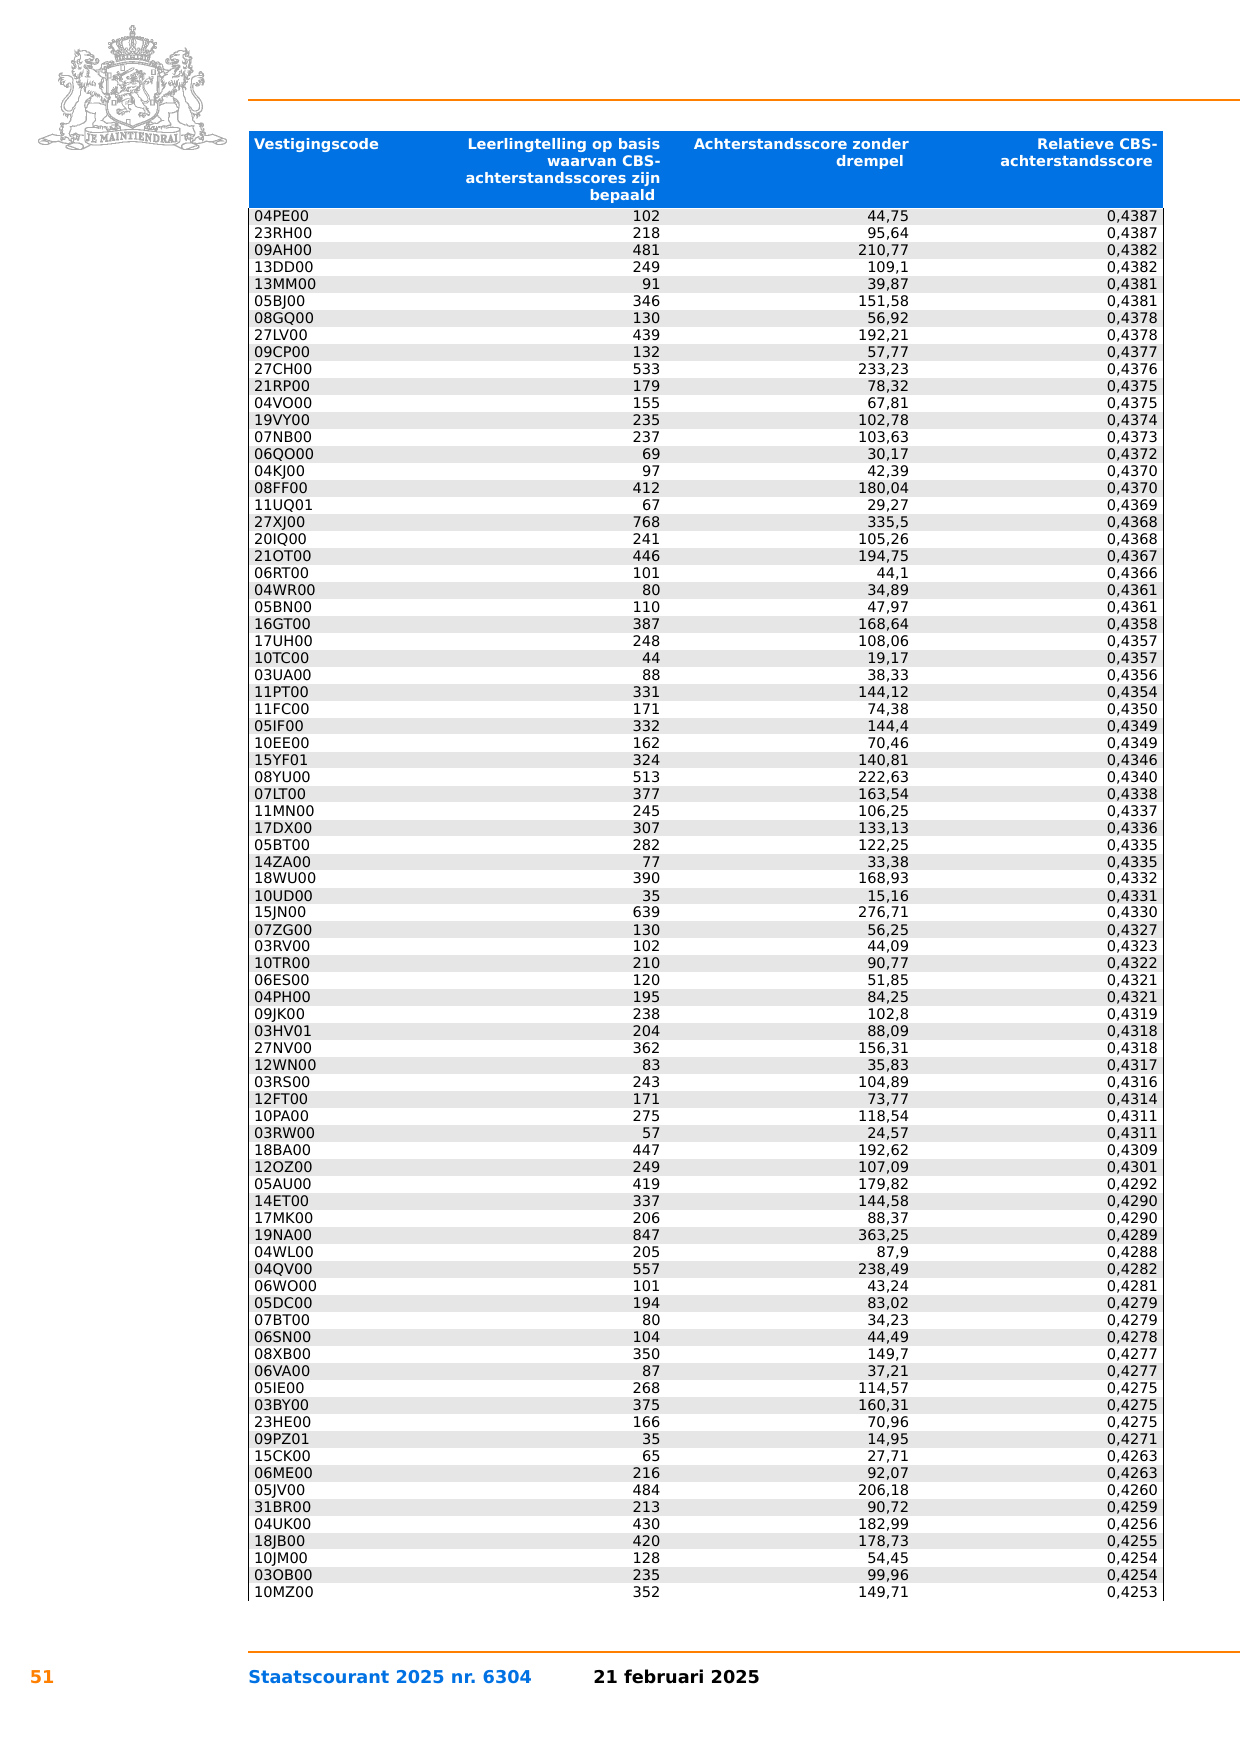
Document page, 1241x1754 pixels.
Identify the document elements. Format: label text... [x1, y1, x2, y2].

table_cell 0,4259 [915, 1499, 1163, 1516]
table_cell 133,13 [666, 820, 915, 836]
table_cell 0,4327 [915, 921, 1163, 938]
table_cell 27NV00 [249, 1040, 417, 1057]
table_cell 128 [418, 1550, 666, 1567]
table_cell 19VY00 [249, 412, 417, 429]
table_cell 44 [418, 650, 666, 667]
table_cell 23HE00 [249, 1414, 417, 1431]
table_cell 420 [418, 1533, 666, 1549]
table_cell 13MM00 [249, 276, 417, 293]
table_cell 105,26 [666, 531, 915, 548]
table_cell 557 [418, 1261, 666, 1278]
table_cell 0,4311 [915, 1125, 1163, 1142]
table_cell 130 [418, 310, 666, 327]
table_cell 30,17 [666, 446, 915, 463]
table_cell 14ET00 [249, 1193, 417, 1210]
table_cell 0,4323 [915, 938, 1163, 955]
table_cell 0,4281 [915, 1278, 1163, 1295]
table_cell 0,4275 [915, 1397, 1163, 1414]
table_cell 0,4292 [915, 1176, 1163, 1193]
table_cell 10PA00 [249, 1108, 417, 1125]
table_cell 0,4260 [915, 1482, 1163, 1499]
table_cell 0,4301 [915, 1159, 1163, 1176]
table_cell 0,4263 [915, 1465, 1163, 1482]
table_cell 102,78 [666, 412, 915, 429]
table_cell 0,4271 [915, 1431, 1163, 1448]
table_cell 533 [418, 361, 666, 378]
table_cell 0,4314 [915, 1091, 1163, 1108]
table_cell 0,4336 [915, 820, 1163, 836]
table_cell 149,7 [666, 1346, 915, 1363]
table_cell 0,4318 [915, 1023, 1163, 1040]
table_cell 0,4373 [915, 429, 1163, 446]
table_cell 210,77 [666, 242, 915, 259]
table_cell 73,77 [666, 1091, 915, 1108]
table_cell 362 [418, 1040, 666, 1057]
table_cell 0,4332 [915, 870, 1163, 887]
table_cell 0,4361 [915, 582, 1163, 599]
table_cell 11MN00 [249, 803, 417, 819]
table_cell 0,4378 [915, 327, 1163, 344]
table_cell 447 [418, 1142, 666, 1159]
table_cell 70,46 [666, 735, 915, 752]
table_cell 151,58 [666, 293, 915, 310]
table_cell 0,4369 [915, 497, 1163, 514]
table_cell 0,4387 [915, 225, 1163, 242]
table_cell 144,58 [666, 1193, 915, 1210]
table_cell 0,4337 [915, 803, 1163, 819]
table_cell 03BY00 [249, 1397, 417, 1414]
table_cell 21RP00 [249, 378, 417, 395]
table_cell 99,96 [666, 1567, 915, 1583]
table_cell 27XJ00 [249, 514, 417, 531]
table_cell 0,4368 [915, 514, 1163, 531]
table_cell 241 [418, 531, 666, 548]
table_cell 0,4375 [915, 395, 1163, 412]
table_header Vestigingscode [249, 131, 417, 208]
table_cell 0,4335 [915, 854, 1163, 870]
table_cell 90,72 [666, 1499, 915, 1516]
table_cell 249 [418, 259, 666, 276]
table_cell 206,18 [666, 1482, 915, 1499]
table_cell 67,81 [666, 395, 915, 412]
table_cell 0,4367 [915, 548, 1163, 565]
table_cell 12OZ00 [249, 1159, 417, 1176]
table_cell 171 [418, 1091, 666, 1108]
table_cell 101 [418, 565, 666, 582]
table_cell 156,31 [666, 1040, 915, 1057]
table_cell 34,23 [666, 1312, 915, 1329]
table_cell 0,4309 [915, 1142, 1163, 1159]
table_cell 65 [418, 1448, 666, 1465]
table_cell 17MK00 [249, 1210, 417, 1227]
table_cell 74,38 [666, 701, 915, 718]
table_cell 178,73 [666, 1533, 915, 1549]
table_cell 324 [418, 752, 666, 768]
table_cell 331 [418, 684, 666, 701]
table_cell 14,95 [666, 1431, 915, 1448]
table_cell 192,21 [666, 327, 915, 344]
table_cell 210 [418, 955, 666, 972]
table_cell 04VO00 [249, 395, 417, 412]
table_cell 238,49 [666, 1261, 915, 1278]
table_cell 0,4288 [915, 1244, 1163, 1261]
table_cell 439 [418, 327, 666, 344]
table_cell 78,32 [666, 378, 915, 395]
table_cell 06QO00 [249, 446, 417, 463]
table_cell 17DX00 [249, 820, 417, 836]
table_cell 57 [418, 1125, 666, 1142]
table_cell 05BN00 [249, 599, 417, 616]
table_cell 23RH00 [249, 225, 417, 242]
table_cell 70,96 [666, 1414, 915, 1431]
table_cell 84,25 [666, 989, 915, 1006]
table_cell 332 [418, 718, 666, 734]
table_cell 237 [418, 429, 666, 446]
table_cell 282 [418, 836, 666, 853]
table_cell 10TC00 [249, 650, 417, 667]
table_cell 87,9 [666, 1244, 915, 1261]
table_cell 0,4290 [915, 1210, 1163, 1227]
table_cell 51,85 [666, 972, 915, 989]
table_cell 149,71 [666, 1584, 915, 1601]
table_cell 168,64 [666, 616, 915, 633]
table_cell 56,92 [666, 310, 915, 327]
table_cell 120 [418, 972, 666, 989]
table_cell 24,57 [666, 1125, 915, 1142]
table_cell 05IF00 [249, 718, 417, 734]
table_cell 04UK00 [249, 1516, 417, 1533]
table_cell 144,12 [666, 684, 915, 701]
table_cell 101 [418, 1278, 666, 1295]
table_cell 419 [418, 1176, 666, 1193]
table_cell 18WU00 [249, 870, 417, 887]
table_cell 95,64 [666, 225, 915, 242]
table_cell 0,4275 [915, 1380, 1163, 1397]
table_cell 377 [418, 786, 666, 802]
table_cell 0,4376 [915, 361, 1163, 378]
table_cell 0,4375 [915, 378, 1163, 395]
table_cell 29,27 [666, 497, 915, 514]
table_cell 05AU00 [249, 1176, 417, 1193]
table_cell 08FF00 [249, 480, 417, 497]
table_cell 0,4372 [915, 446, 1163, 463]
table_cell 14ZA00 [249, 854, 417, 870]
table_cell 0,4370 [915, 463, 1163, 480]
table_cell 0,4356 [915, 667, 1163, 684]
table_cell 307 [418, 820, 666, 836]
table_cell 37,21 [666, 1363, 915, 1380]
table_cell 87 [418, 1363, 666, 1380]
table_cell 0,4354 [915, 684, 1163, 701]
table_cell 03HV01 [249, 1023, 417, 1040]
table_cell 31BR00 [249, 1499, 417, 1516]
table_cell 88 [418, 667, 666, 684]
table_cell 13DD00 [249, 259, 417, 276]
table_cell 83 [418, 1057, 666, 1074]
table_cell 0,4387 [915, 209, 1163, 225]
table_cell 0,4255 [915, 1533, 1163, 1549]
table_cell 0,4254 [915, 1550, 1163, 1567]
table_cell 132 [418, 344, 666, 361]
table_cell 0,4277 [915, 1346, 1163, 1363]
table_cell 0,4350 [915, 701, 1163, 718]
table_cell 233,23 [666, 361, 915, 378]
table_cell 0,4357 [915, 633, 1163, 650]
table_cell 144,4 [666, 718, 915, 734]
table_cell 155 [418, 395, 666, 412]
table_cell 107,09 [666, 1159, 915, 1176]
table_cell 04WL00 [249, 1244, 417, 1261]
table_cell 0,4381 [915, 293, 1163, 310]
table_cell 0,4381 [915, 276, 1163, 293]
table_cell 192,62 [666, 1142, 915, 1159]
table_cell 222,63 [666, 769, 915, 786]
table_cell 10EE00 [249, 735, 417, 752]
table_cell 0,4382 [915, 242, 1163, 259]
table_cell 0,4338 [915, 786, 1163, 802]
table_cell 0,4361 [915, 599, 1163, 616]
table_cell 0,4256 [915, 1516, 1163, 1533]
table_cell 0,4366 [915, 565, 1163, 582]
table_cell 27,71 [666, 1448, 915, 1465]
table_cell 140,81 [666, 752, 915, 768]
table_cell 108,06 [666, 633, 915, 650]
table_cell 09PZ01 [249, 1431, 417, 1448]
table_cell 05BJ00 [249, 293, 417, 310]
table_cell 430 [418, 1516, 666, 1533]
table_cell 19NA00 [249, 1227, 417, 1244]
table_cell 88,37 [666, 1210, 915, 1227]
table_cell 0,4358 [915, 616, 1163, 633]
table_cell 0,4254 [915, 1567, 1163, 1583]
table_cell 10JM00 [249, 1550, 417, 1567]
table_cell 05JV00 [249, 1482, 417, 1499]
table_cell 0,4340 [915, 769, 1163, 786]
table_cell 03UA00 [249, 667, 417, 684]
table_cell 03OB00 [249, 1567, 417, 1583]
table_cell 0,4331 [915, 888, 1163, 904]
table_cell 104,89 [666, 1074, 915, 1091]
table_cell 0,4368 [915, 531, 1163, 548]
table_cell 92,07 [666, 1465, 915, 1482]
table_cell 109,1 [666, 259, 915, 276]
table_cell 08YU00 [249, 769, 417, 786]
table_cell 83,02 [666, 1295, 915, 1312]
table_cell 412 [418, 480, 666, 497]
table_cell 0,4279 [915, 1312, 1163, 1329]
table_cell 91 [418, 276, 666, 293]
table_cell 0,4374 [915, 412, 1163, 429]
table_cell 0,4319 [915, 1006, 1163, 1023]
table_cell 09CP00 [249, 344, 417, 361]
table_cell 249 [418, 1159, 666, 1176]
table_cell 387 [418, 616, 666, 633]
table_cell 97 [418, 463, 666, 480]
table_cell 54,45 [666, 1550, 915, 1567]
table_cell 07LT00 [249, 786, 417, 802]
table_cell 0,4289 [915, 1227, 1163, 1244]
table_cell 47,97 [666, 599, 915, 616]
table_cell 15,16 [666, 888, 915, 904]
table_cell 0,4349 [915, 735, 1163, 752]
table_cell 166 [418, 1414, 666, 1431]
table_cell 18JB00 [249, 1533, 417, 1549]
table_cell 35,83 [666, 1057, 915, 1074]
table_cell 0,4318 [915, 1040, 1163, 1057]
table_cell 44,75 [666, 209, 915, 225]
table_cell 07NB00 [249, 429, 417, 446]
table_cell 06ES00 [249, 972, 417, 989]
table_cell 06VA00 [249, 1363, 417, 1380]
table_cell 27CH00 [249, 361, 417, 378]
table_cell 15JN00 [249, 904, 417, 921]
table_cell 06WO00 [249, 1278, 417, 1295]
table_cell 375 [418, 1397, 666, 1414]
table_cell 0,4275 [915, 1414, 1163, 1431]
table_cell 80 [418, 1312, 666, 1329]
table_cell 43,24 [666, 1278, 915, 1295]
table_cell 19,17 [666, 650, 915, 667]
table_cell 09AH00 [249, 242, 417, 259]
table_cell 195 [418, 989, 666, 1006]
table_cell 07ZG00 [249, 921, 417, 938]
table_cell 0,4277 [915, 1363, 1163, 1380]
table_cell 276,71 [666, 904, 915, 921]
table_cell 35 [418, 888, 666, 904]
table_cell 44,49 [666, 1329, 915, 1346]
table_cell 106,25 [666, 803, 915, 819]
table_cell 15YF01 [249, 752, 417, 768]
table_cell 44,09 [666, 938, 915, 955]
table_cell 0,4378 [915, 310, 1163, 327]
table_cell 104 [418, 1329, 666, 1346]
table_cell 179,82 [666, 1176, 915, 1193]
table_cell 0,4263 [915, 1448, 1163, 1465]
table_cell 10UD00 [249, 888, 417, 904]
table_cell 179 [418, 378, 666, 395]
table_cell 513 [418, 769, 666, 786]
table_cell 05IE00 [249, 1380, 417, 1397]
table_cell 16GT00 [249, 616, 417, 633]
table_cell 350 [418, 1346, 666, 1363]
table_cell 346 [418, 293, 666, 310]
table_cell 337 [418, 1193, 666, 1210]
table_cell 27LV00 [249, 327, 417, 344]
table_cell 17UH00 [249, 633, 417, 650]
table_cell 07BT00 [249, 1312, 417, 1329]
table_cell 80 [418, 582, 666, 599]
table_cell 168,93 [666, 870, 915, 887]
table_cell 481 [418, 242, 666, 259]
table_cell 0,4382 [915, 259, 1163, 276]
table_cell 171 [418, 701, 666, 718]
table_cell 09JK00 [249, 1006, 417, 1023]
table_cell 06ME00 [249, 1465, 417, 1482]
table_cell 335,5 [666, 514, 915, 531]
table_cell 11UQ01 [249, 497, 417, 514]
table_cell 12FT00 [249, 1091, 417, 1108]
table_cell 102,8 [666, 1006, 915, 1023]
table_cell 0,4282 [915, 1261, 1163, 1278]
table_cell 0,4317 [915, 1057, 1163, 1074]
table_cell 04PH00 [249, 989, 417, 1006]
table_cell 163,54 [666, 786, 915, 802]
table_cell 77 [418, 854, 666, 870]
table_cell 15CK00 [249, 1448, 417, 1465]
table_cell 0,4377 [915, 344, 1163, 361]
table_cell 0,4322 [915, 955, 1163, 972]
table_cell 08GQ00 [249, 310, 417, 327]
table_cell 18BA00 [249, 1142, 417, 1159]
table_cell 12WN00 [249, 1057, 417, 1074]
table_cell 238 [418, 1006, 666, 1023]
table_cell 0,4278 [915, 1329, 1163, 1346]
table_cell 88,09 [666, 1023, 915, 1040]
table_cell 05BT00 [249, 836, 417, 853]
table_cell 275 [418, 1108, 666, 1125]
table_cell 06RT00 [249, 565, 417, 582]
table_cell 03RW00 [249, 1125, 417, 1142]
table_cell 06SN00 [249, 1329, 417, 1346]
table_cell 69 [418, 446, 666, 463]
table_cell 10MZ00 [249, 1584, 417, 1601]
table_cell 0,4321 [915, 989, 1163, 1006]
table_cell 194 [418, 1295, 666, 1312]
table_cell 160,31 [666, 1397, 915, 1414]
table_cell 130 [418, 921, 666, 938]
table_cell 206 [418, 1210, 666, 1227]
table_cell 0,4316 [915, 1074, 1163, 1091]
table_cell 0,4357 [915, 650, 1163, 667]
table_cell 0,4370 [915, 480, 1163, 497]
table_cell 205 [418, 1244, 666, 1261]
table_header Achterstandsscore zonder drempel [666, 131, 915, 208]
table_cell 103,63 [666, 429, 915, 446]
table_cell 245 [418, 803, 666, 819]
table_cell 04KJ00 [249, 463, 417, 480]
table_cell 180,04 [666, 480, 915, 497]
table_cell 118,54 [666, 1108, 915, 1125]
table_header Relatieve CBS-achterstandsscore [915, 131, 1163, 208]
table_cell 90,77 [666, 955, 915, 972]
table_cell 484 [418, 1482, 666, 1499]
table_cell 39,87 [666, 276, 915, 293]
table_cell 0,4311 [915, 1108, 1163, 1125]
table_cell 10TR00 [249, 955, 417, 972]
table_cell 0,4349 [915, 718, 1163, 734]
table_cell 194,75 [666, 548, 915, 565]
table_cell 235 [418, 412, 666, 429]
picture [38, 25, 227, 150]
table_cell 0,4335 [915, 836, 1163, 853]
table_cell 0,4321 [915, 972, 1163, 989]
table_cell 352 [418, 1584, 666, 1601]
table_cell 0,4279 [915, 1295, 1163, 1312]
table_cell 03RV00 [249, 938, 417, 955]
table_cell 102 [418, 938, 666, 955]
table_cell 21OT00 [249, 548, 417, 565]
table_cell 768 [418, 514, 666, 531]
table_cell 57,77 [666, 344, 915, 361]
table_cell 390 [418, 870, 666, 887]
table_cell 248 [418, 633, 666, 650]
table_cell 122,25 [666, 836, 915, 853]
table_cell 0,4330 [915, 904, 1163, 921]
table_cell 20IQ00 [249, 531, 417, 548]
table_cell 0,4253 [915, 1584, 1163, 1601]
table_cell 639 [418, 904, 666, 921]
table_cell 363,25 [666, 1227, 915, 1244]
table_cell 0,4290 [915, 1193, 1163, 1210]
table_cell 44,1 [666, 565, 915, 582]
table_cell 11PT00 [249, 684, 417, 701]
table_cell 35 [418, 1431, 666, 1448]
table_cell 08XB00 [249, 1346, 417, 1363]
table_cell 235 [418, 1567, 666, 1583]
table_cell 204 [418, 1023, 666, 1040]
table_cell 446 [418, 548, 666, 565]
table_cell 110 [418, 599, 666, 616]
table_cell 243 [418, 1074, 666, 1091]
table_cell 04WR00 [249, 582, 417, 599]
table_cell 0,4346 [915, 752, 1163, 768]
table_cell 102 [418, 209, 666, 225]
table_cell 268 [418, 1380, 666, 1397]
table_cell 04PE00 [249, 209, 417, 225]
table_cell 67 [418, 497, 666, 514]
table_cell 218 [418, 225, 666, 242]
table_cell 182,99 [666, 1516, 915, 1533]
table_cell 162 [418, 735, 666, 752]
table_cell 56,25 [666, 921, 915, 938]
table_cell 03RS00 [249, 1074, 417, 1091]
table_cell 42,39 [666, 463, 915, 480]
table_cell 38,33 [666, 667, 915, 684]
table_cell 216 [418, 1465, 666, 1482]
table_cell 114,57 [666, 1380, 915, 1397]
table_cell 05DC00 [249, 1295, 417, 1312]
table_cell 213 [418, 1499, 666, 1516]
table_cell 33,38 [666, 854, 915, 870]
table_header Leerlingtelling op basis waarvan CBS-achterstandsscores zijn bepaald [418, 131, 666, 208]
table_cell 04QV00 [249, 1261, 417, 1278]
table_cell 34,89 [666, 582, 915, 599]
table_cell 11FC00 [249, 701, 417, 718]
table_cell 847 [418, 1227, 666, 1244]
